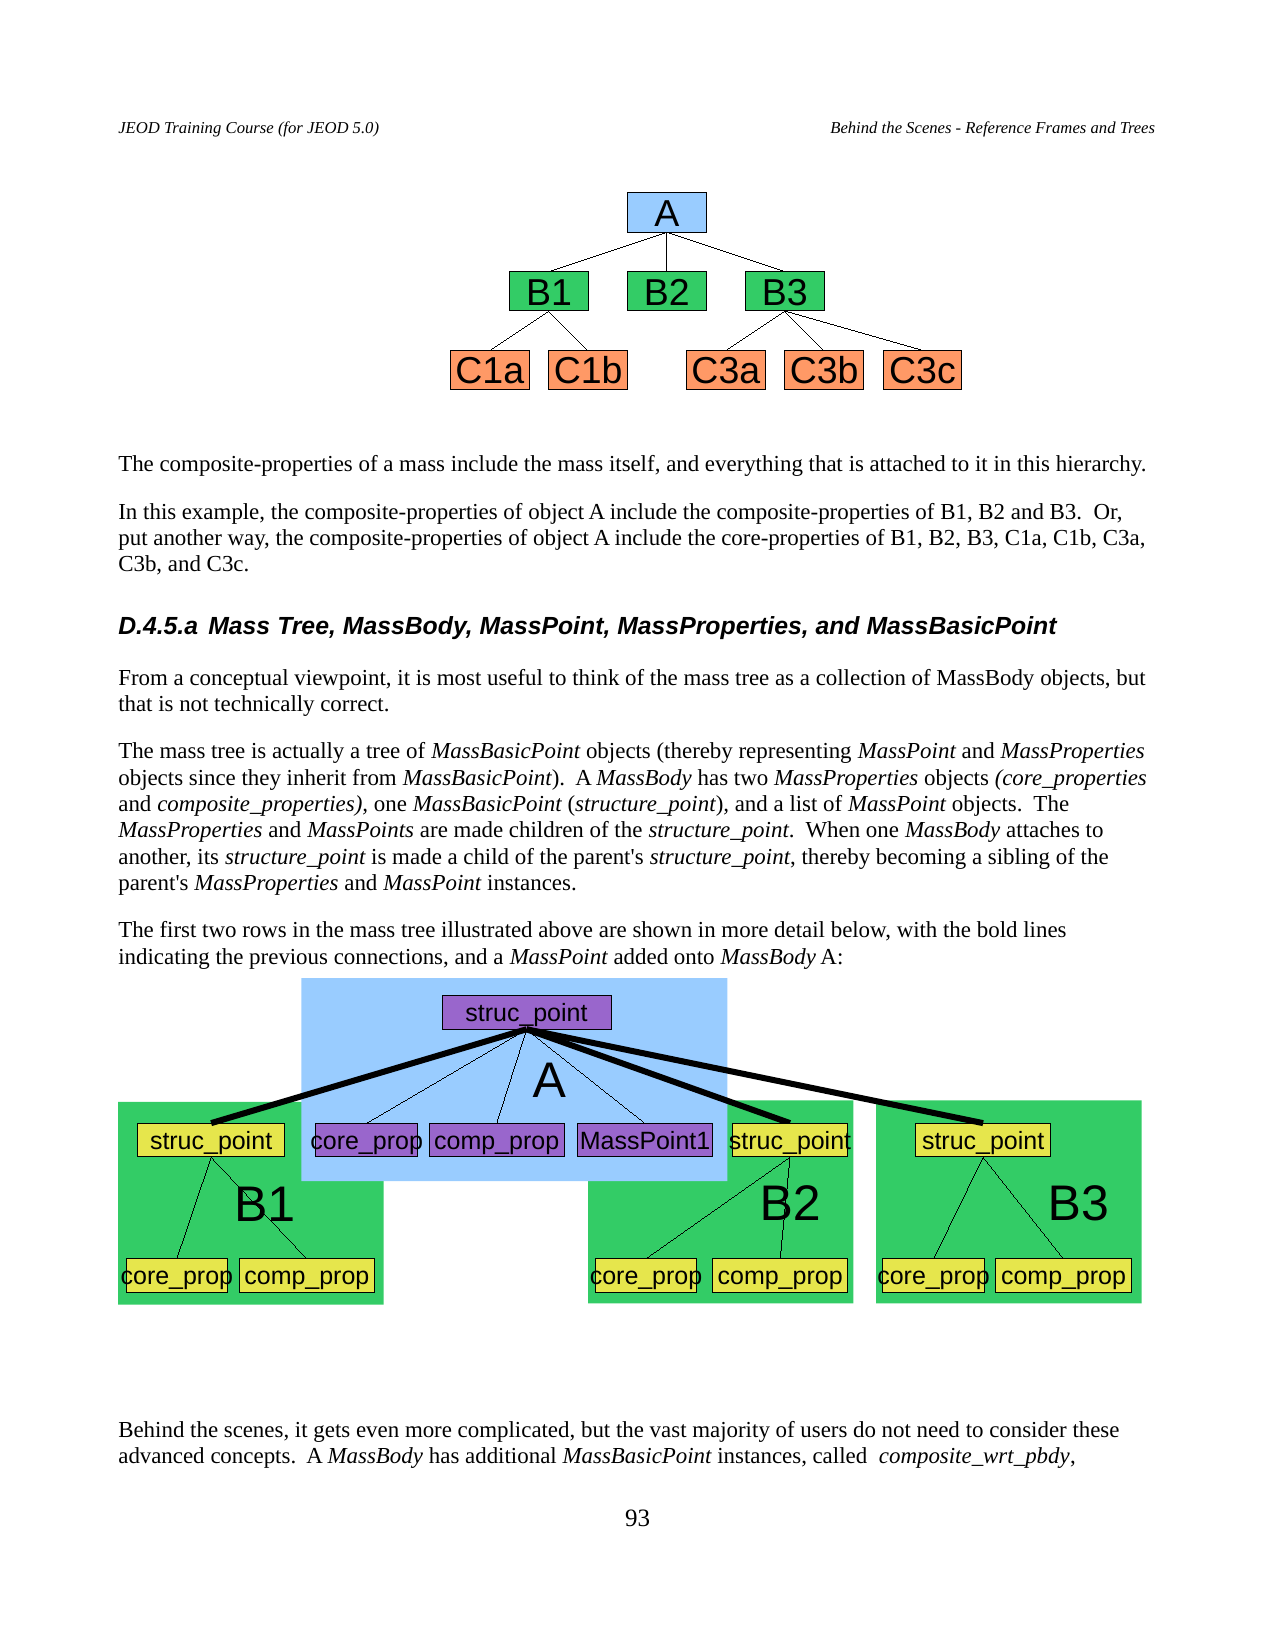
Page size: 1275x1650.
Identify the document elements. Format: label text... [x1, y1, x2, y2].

text The first two rows in the mass tree illustrated above are shown in more detail below, with the bold lines indicating the previous connections, and a MassPoint added onto MassBody A: [118, 917, 1157, 969]
text Behind the scenes, it gets even more complicated, but the vast majority of users do not need to consider these advanced concepts. A MassBody has additional MassBasicPoint instances, called composite_wrt_pbdy, [118, 1416, 1157, 1468]
text The mass tree is actually a tree of MassBasicPoint objects (thereby representing MassPoint and MassProperties objects since they inherit from MassBasicPoint). A MassBody has two MassProperties objects (core_properties and composite_properties), one MassBasicPoint (structure_point), and a list of MassPoint objects. The MassProperties and MassPoints are made children of the structure_point. When one MassBody attaches to another, its structure_point is made a child of the parent's structure_point, thereby becoming a sibling of the parent's MassProperties and MassPoint instances. [118, 737, 1157, 896]
text The composite-properties of a mass include the mass itself, and everything that is attached to it in this hierarchy. [118, 451, 1157, 477]
subtitle Mass Tree, MassBody, MassPoint, MassProperties, and MassBasicPoint [118, 611, 1157, 639]
text From a conceptual viewpoint, it is most useful to think of the mass tree as a collection of MassBody objects, but that is not technically correct. [118, 664, 1157, 717]
text In this example, the composite-properties of object A include the composite-properties of B1, B2 and B3. Or, put another way, the composite-properties of object A include the core-properties of B1, B2, B3, C1a, C1b, C3a, C3b, and C3c. [118, 498, 1157, 577]
